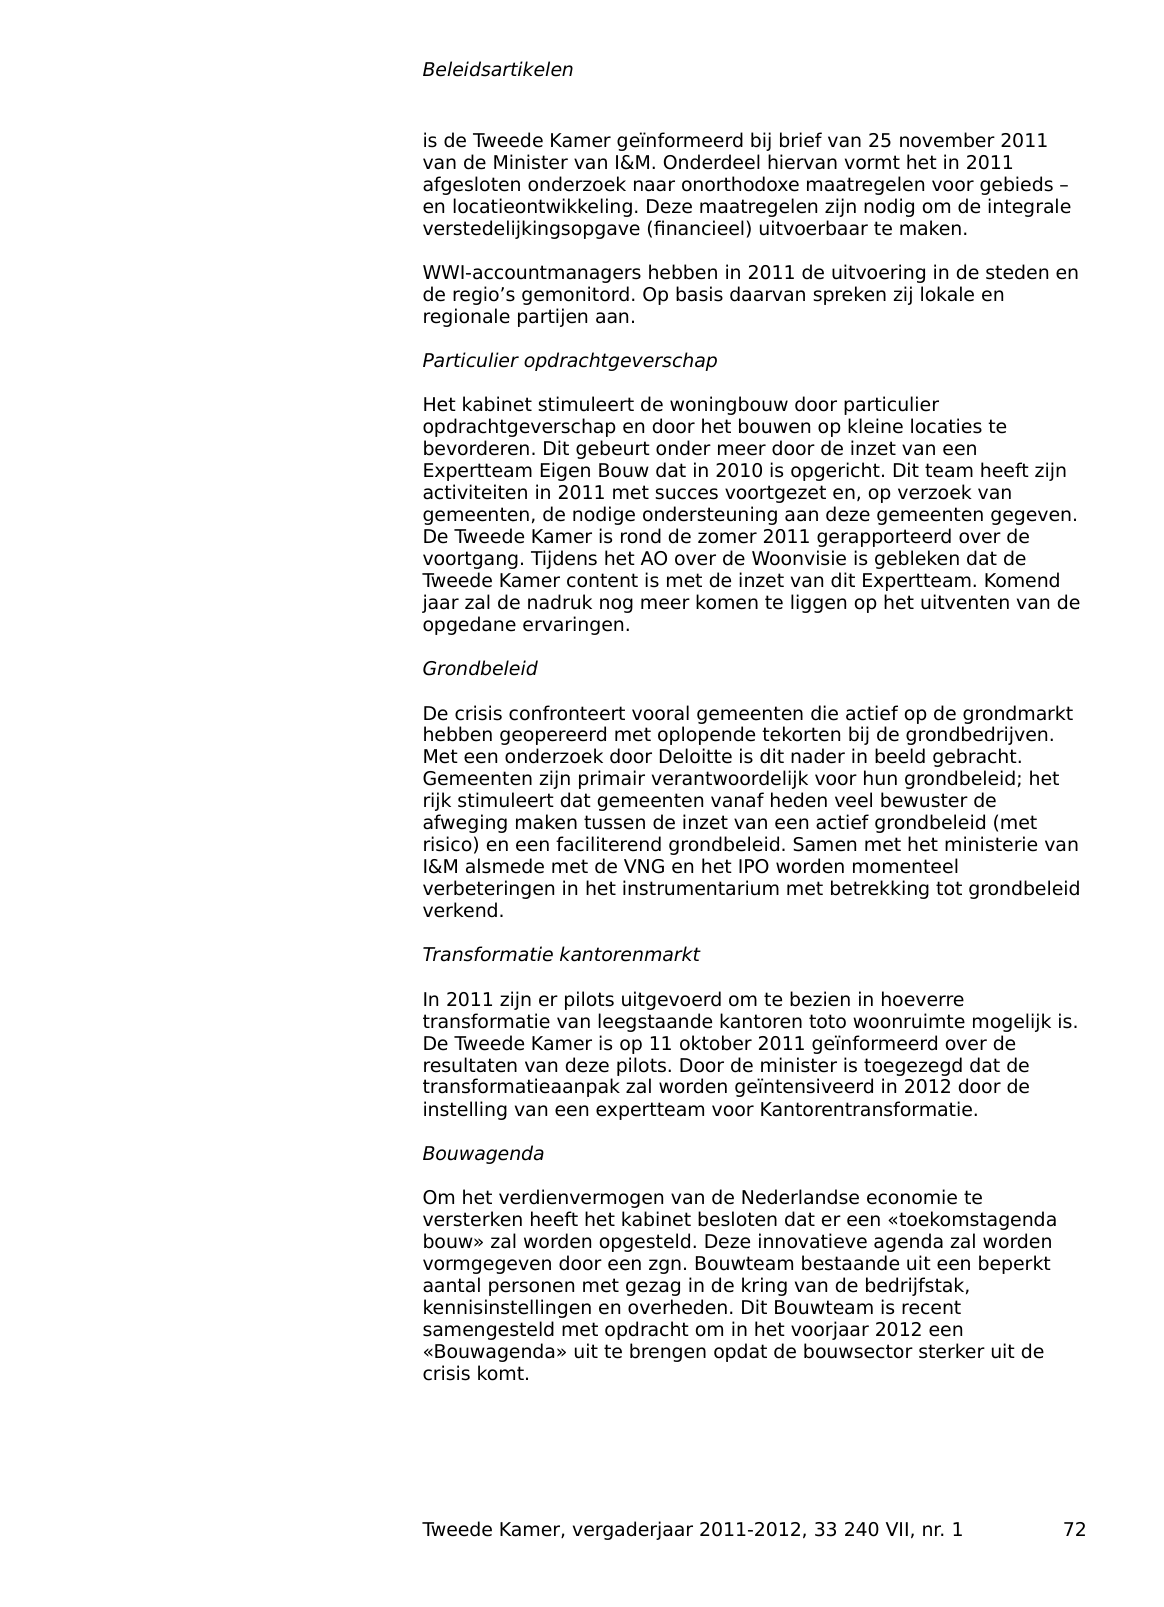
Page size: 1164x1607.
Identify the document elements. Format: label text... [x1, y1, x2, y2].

subtitle Particulier opdrachtgeverschap [422, 350, 1087, 372]
text WWI-accountmanagers hebben in 2011 de uitvoering in de steden en de regio’s gemonitord. Op basis daarvan spreken zij lokale en regionale partijen aan. [422, 262, 1087, 328]
subtitle Transformatie kantorenmarkt [422, 944, 1087, 966]
text Het kabinet stimuleert de woningbouw door particulier opdrachtgeverschap en door het bouwen op kleine locaties te bevorderen. Dit gebeurt onder meer door de inzet van een Expertteam Eigen Bouw dat in 2010 is opgericht. Dit team heeft zijn activiteiten in 2011 met succes voortgezet en, op verzoek van gemeenten, de nodige ondersteuning aan deze gemeenten gegeven. [422, 394, 1087, 526]
subtitle Bouwagenda [422, 1143, 1087, 1164]
subtitle Grondbeleid [422, 658, 1087, 680]
text In 2011 zijn er pilots uitgevoerd om te bezien in hoeverre transformatie van leegstaande kantoren toto woonruimte mogelijk is. De Tweede Kamer is op 11 oktober 2011 geïnformeerd over de resultaten van deze pilots. Door de minister is toegezegd dat de transformatieaanpak zal worden geïntensiveerd in 2012 door de instelling van een expertteam voor Kantorentransformatie. [422, 988, 1087, 1120]
text is de Tweede Kamer geïnformeerd bij brief van 25 november 2011 van de Minister van I&M. Onderdeel hiervan vormt het in 2011 afgesloten onderzoek naar onorthodoxe maatregelen voor gebieds – en locatieontwikkeling. Deze maatregelen zijn nodig om de integrale verstedelijkingsopgave (financieel) uitvoerbaar te maken. [422, 130, 1087, 240]
text De Tweede Kamer is rond de zomer 2011 gerapporteerd over de voortgang. Tijdens het AO over de Woonvisie is gebleken dat de Tweede Kamer content is met de inzet van dit Expertteam. Komend jaar zal de nadruk nog meer komen te liggen op het uitventen van de opgedane ervaringen. [422, 526, 1087, 636]
text De crisis confronteert vooral gemeenten die actief op de grondmarkt hebben geopereerd met oplopende tekorten bij de grondbedrijven. Met een onderzoek door Deloitte is dit nader in beeld gebracht. Gemeenten zijn primair verantwoordelijk voor hun grondbeleid; het rijk stimuleert dat gemeenten vanaf heden veel bewuster de afweging maken tussen de inzet van een actief grondbeleid (met risico) en een faciliterend grondbeleid. Samen met het ministerie van I&M alsmede met de VNG en het IPO worden momenteel verbeteringen in het instrumentarium met betrekking tot grondbeleid verkend. [422, 702, 1087, 922]
text Om het verdienvermogen van de Nederlandse economie te versterken heeft het kabinet besloten dat er een «toekomstagenda bouw» zal worden opgesteld. Deze innovatieve agenda zal worden vormgegeven door een zgn. Bouwteam bestaande uit een beperkt aantal personen met gezag in de kring van de bedrijfstak, kennisinstellingen en overheden. Dit Bouwteam is recent samengesteld met opdracht om in het voorjaar 2012 een «Bouwagenda» uit te brengen opdat de bouwsector sterker uit de crisis komt. [422, 1187, 1087, 1384]
